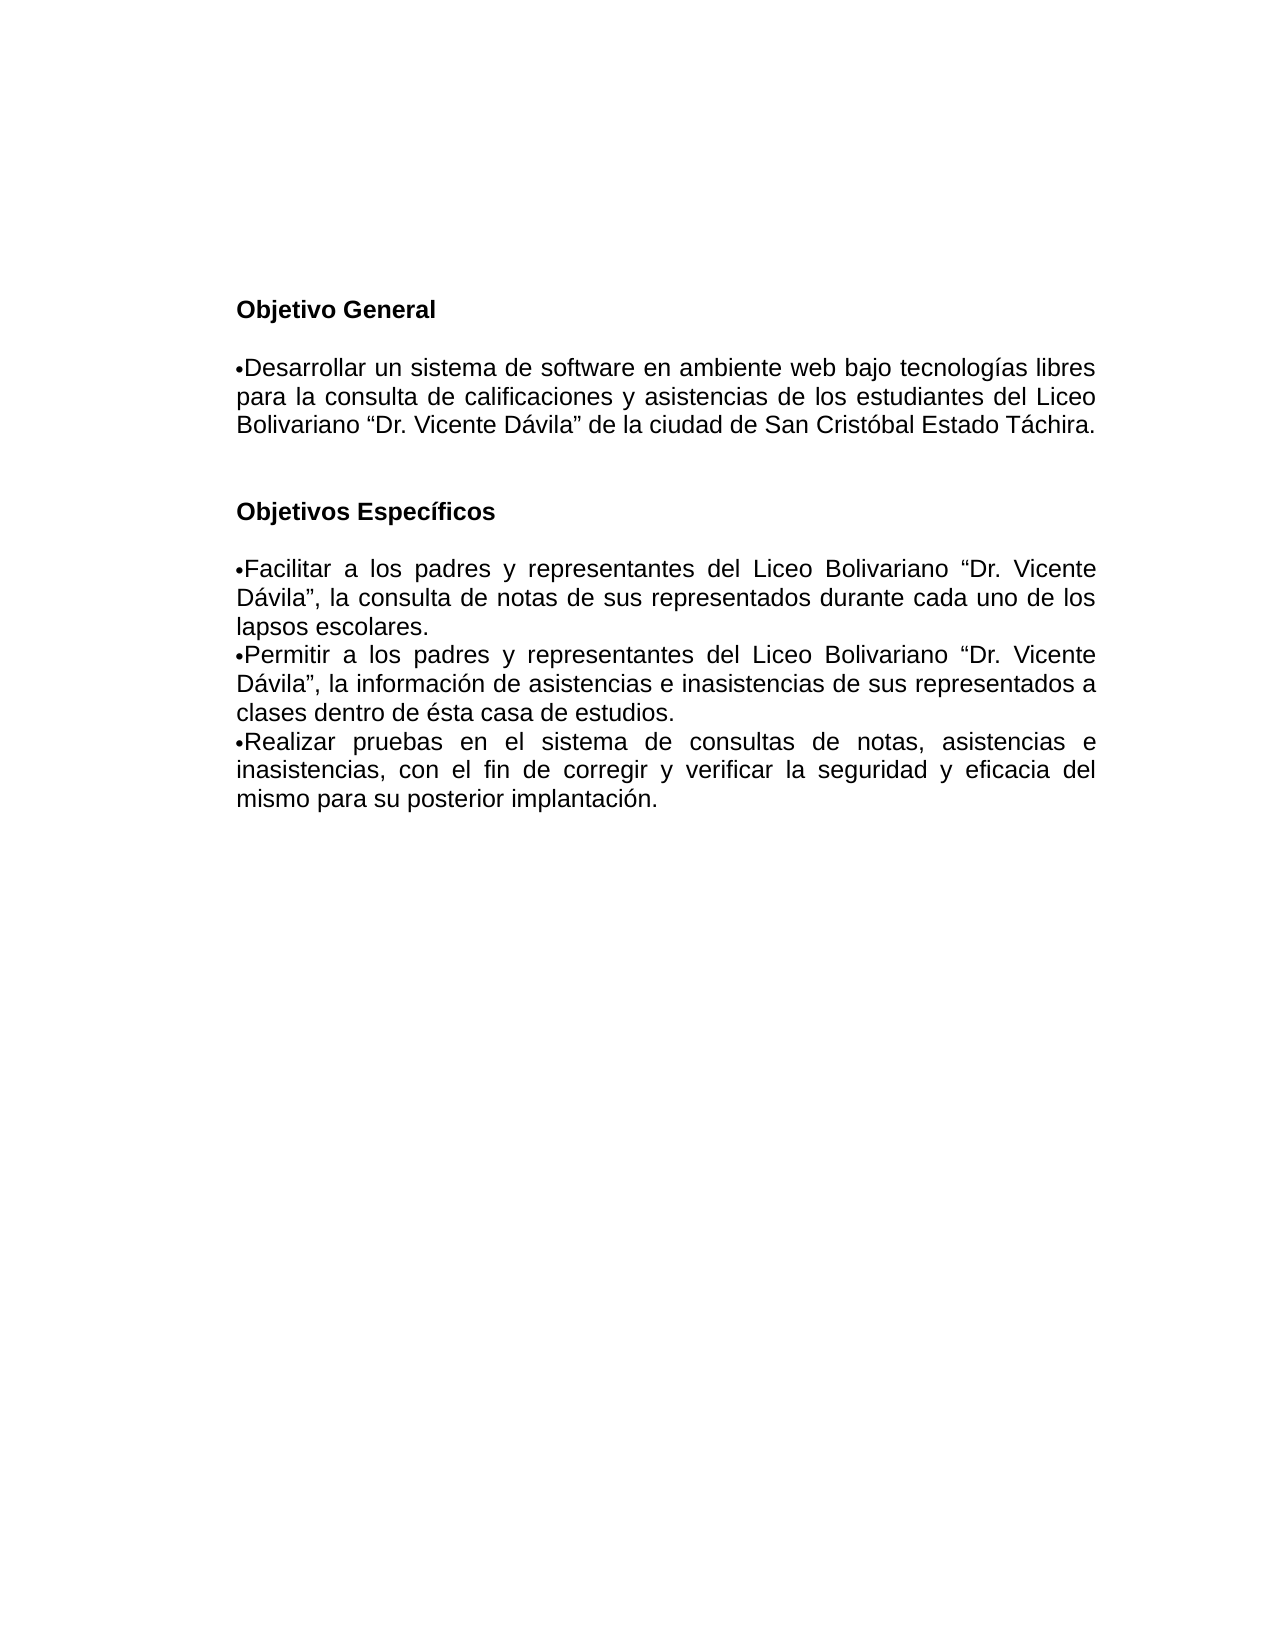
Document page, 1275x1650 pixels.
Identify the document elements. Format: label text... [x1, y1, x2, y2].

list Desarrollar un sistema de software en ambiente web bajo tecnologías libres para la consulta de calificaciones y asistencias de los estudiantes del Liceo Bolivariano “Dr. Vicente Dávila” de la ciudad de San Cristóbal Estado Táchira. [236, 353, 1098, 439]
list Permitir a los padres y representantes del Liceo Bolivariano “Dr. Vicente Dávila”, la información de asistencias e inasistencias de sus representados a clases dentro de ésta casa de estudios. [236, 640, 1098, 727]
list Realizar pruebas en el sistema de consultas de notas, asistencias e inasistencias, con el fin de corregir y verificar la seguridad y eficacia del mismo para su posterior implantación. [236, 727, 1098, 813]
list Facilitar a los padres y representantes del Liceo Bolivariano “Dr. Vicente Dávila”, la consulta de notas de sus representados durante cada uno de los lapsos escolares. [236, 554, 1098, 640]
text Objetivos Específicos [236, 497, 1098, 525]
text Objetivo General [236, 295, 1098, 324]
